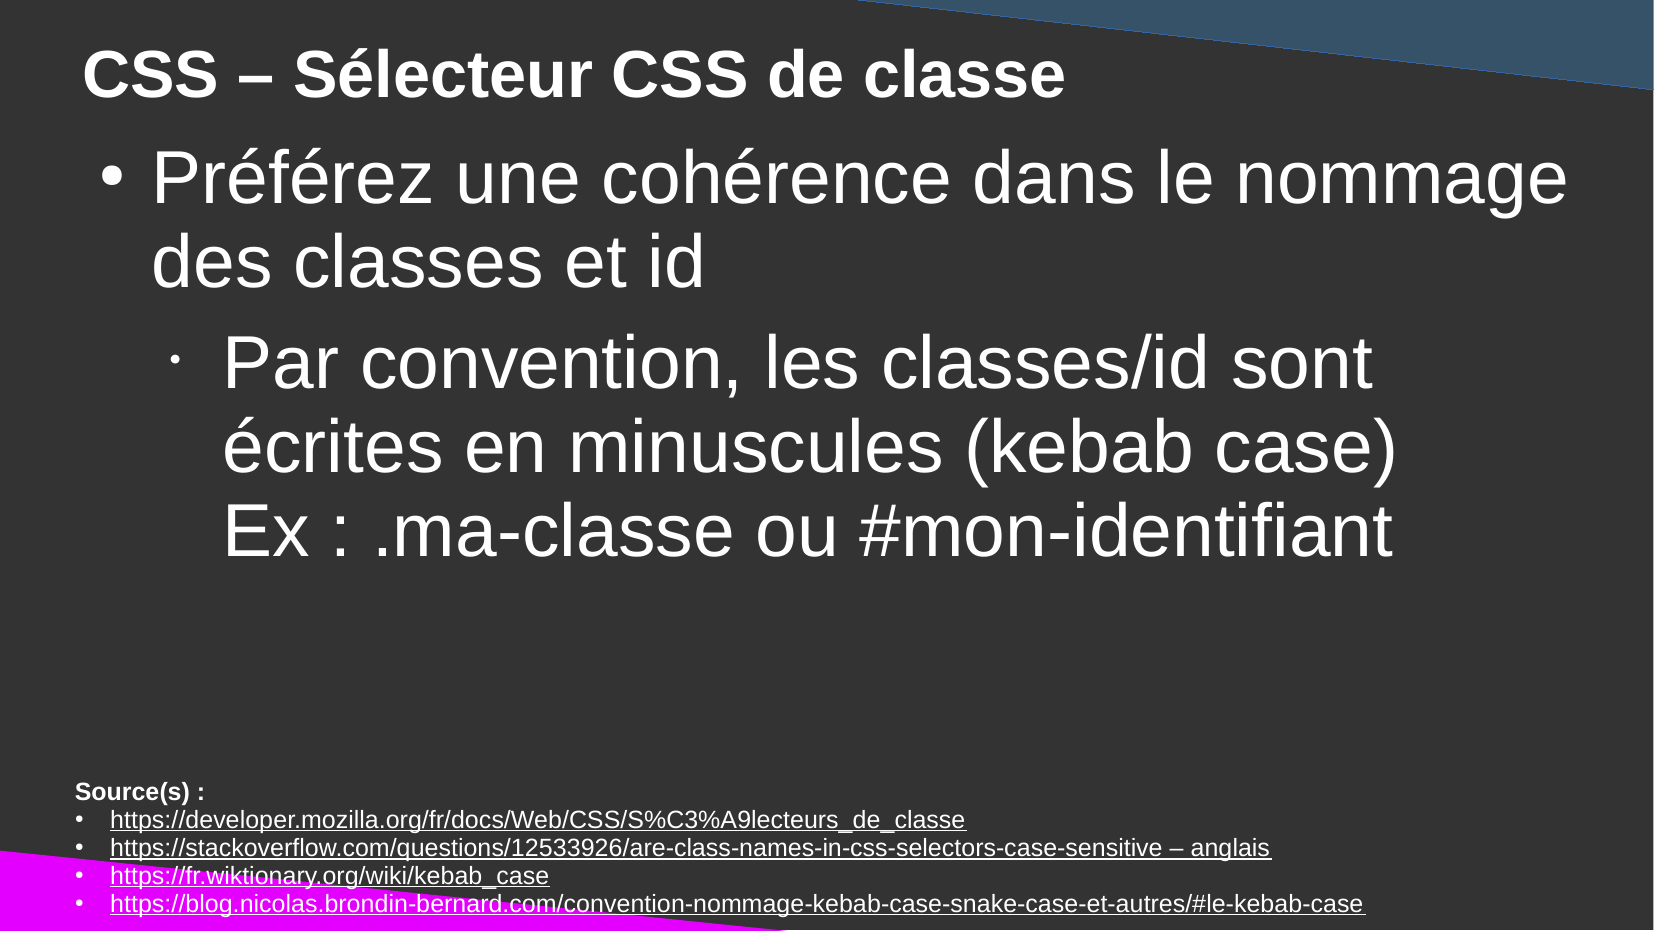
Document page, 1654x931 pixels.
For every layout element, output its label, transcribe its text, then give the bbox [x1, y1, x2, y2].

text_box [0, 850, 788, 931]
text_box [858, 0, 1654, 90]
list Préférez une cohérence dans le nommage des classes et id Par convention, les classes/id sont écrites en minuscules (kebab case) Ex : .ma-classe ou #mon-identifiant [80, 135, 1605, 662]
text_box Source(s) : https://developer.mozilla.org/fr/docs/Web/CSS/S%C3%A9lecteurs_de_classe https://stackoverflow.com/questions/12533926/are-class-names-in-css-selectors-case-sensitive – anglais https://fr.wiktionary.org/wiki/kebab_case https://blog.nicolas.brondin-bernard.com/convention-nommage-kebab-case-snake-case-et-autres/#le-kebab-case [60, 770, 1546, 926]
title CSS – Sélecteur CSS de classe [82, 37, 1571, 114]
